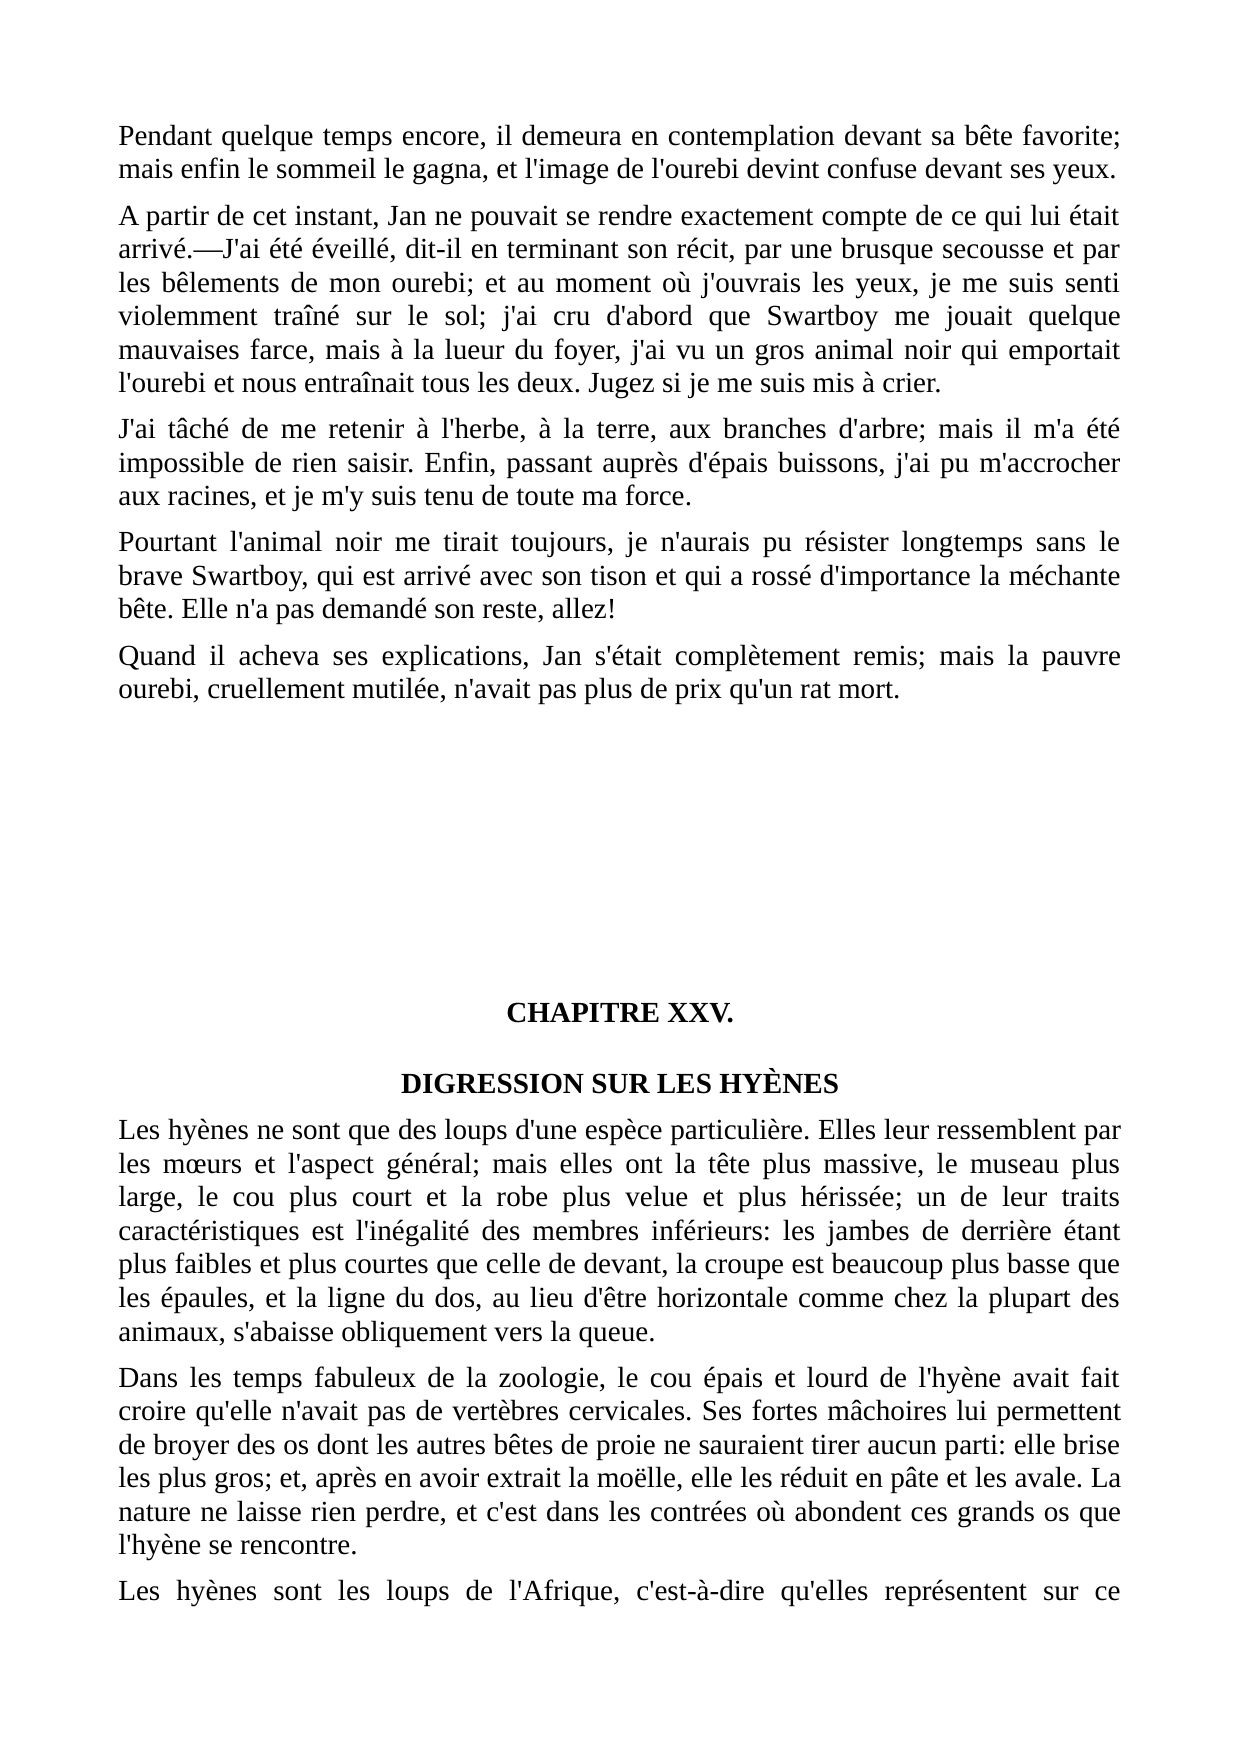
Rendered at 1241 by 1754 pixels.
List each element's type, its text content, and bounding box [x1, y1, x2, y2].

text Quand il acheva ses explications, Jan s'était complètement remis; mais la pauvre ourebi, cruellement mutilée, n'avait pas plus de prix qu'un rat mort. [118, 638, 1122, 705]
subtitle CHAPITRE XXV. [118, 995, 1122, 1029]
text Pourtant l'animal noir me tirait toujours, je n'aurais pu résister longtemps sans le brave Swartboy, qui est arrivé avec son tison et qui a rossé d'importance la méchante bête. Elle n'a pas demandé son reste, allez! [118, 524, 1122, 625]
text Les hyènes ne sont que des loups d'une espèce particulière. Elles leur ressemblent par les mœurs et l'aspect général; mais elles ont la tête plus massive, le museau plus large, le cou plus court et la robe plus velue et plus hérissée; un de leur traits caractéristiques est l'inégalité des membres inférieurs: les jambes de derrière étant plus faibles et plus courtes que celle de devant, la croupe est beaucoup plus basse que les épaules, et la ligne du dos, au lieu d'être horizontale comme chez la plupart des animaux, s'abaisse obliquement vers la queue. [118, 1112, 1122, 1347]
text Pendant quelque temps encore, il demeura en contemplation devant sa bête favorite; mais enfin le sommeil le gagna, et l'image de l'ourebi devint confuse devant ses yeux. [118, 118, 1122, 185]
text A partir de cet instant, Jan ne pouvait se rendre exactement compte de ce qui lui était arrivé.—J'ai été éveillé, dit-il en terminant son récit, par une brusque secousse et par les bêlements de mon ourebi; et au moment où j'ouvrais les yeux, je me suis senti violemment traîné sur le sol; j'ai cru d'abord que Swartboy me jouait quelque mauvaises farce, mais à la lueur du foyer, j'ai vu un gros animal noir qui emportait l'ourebi et nous entraînait tous les deux. Jugez si je me suis mis à crier. [118, 198, 1122, 399]
subtitle DIGRESSION SUR LES HYÈNES [118, 1066, 1122, 1100]
text Dans les temps fabuleux de la zoologie, le cou épais et lourd de l'hyène avait fait croire qu'elle n'avait pas de vertèbres cervicales. Ses fortes mâchoires lui permettent de broyer des os dont les autres bêtes de proie ne sauraient tirer aucun parti: elle brise les plus gros; et, après en avoir extrait la moëlle, elle les réduit en pâte et les avale. La nature ne laisse rien perdre, et c'est dans les contrées où abondent ces grands os que l'hyène se rencontre. [118, 1360, 1122, 1561]
text Les hyènes sont les loups de l'Afrique, c'est-à-dire qu'elles représentent sur ce [118, 1573, 1122, 1607]
text J'ai tâché de me retenir à l'herbe, à la terre, aux branches d'arbre; mais il m'a été impossible de rien saisir. Enfin, passant auprès d'épais buissons, j'ai pu m'accrocher aux racines, et je m'y suis tenu de toute ma force. [118, 411, 1122, 512]
